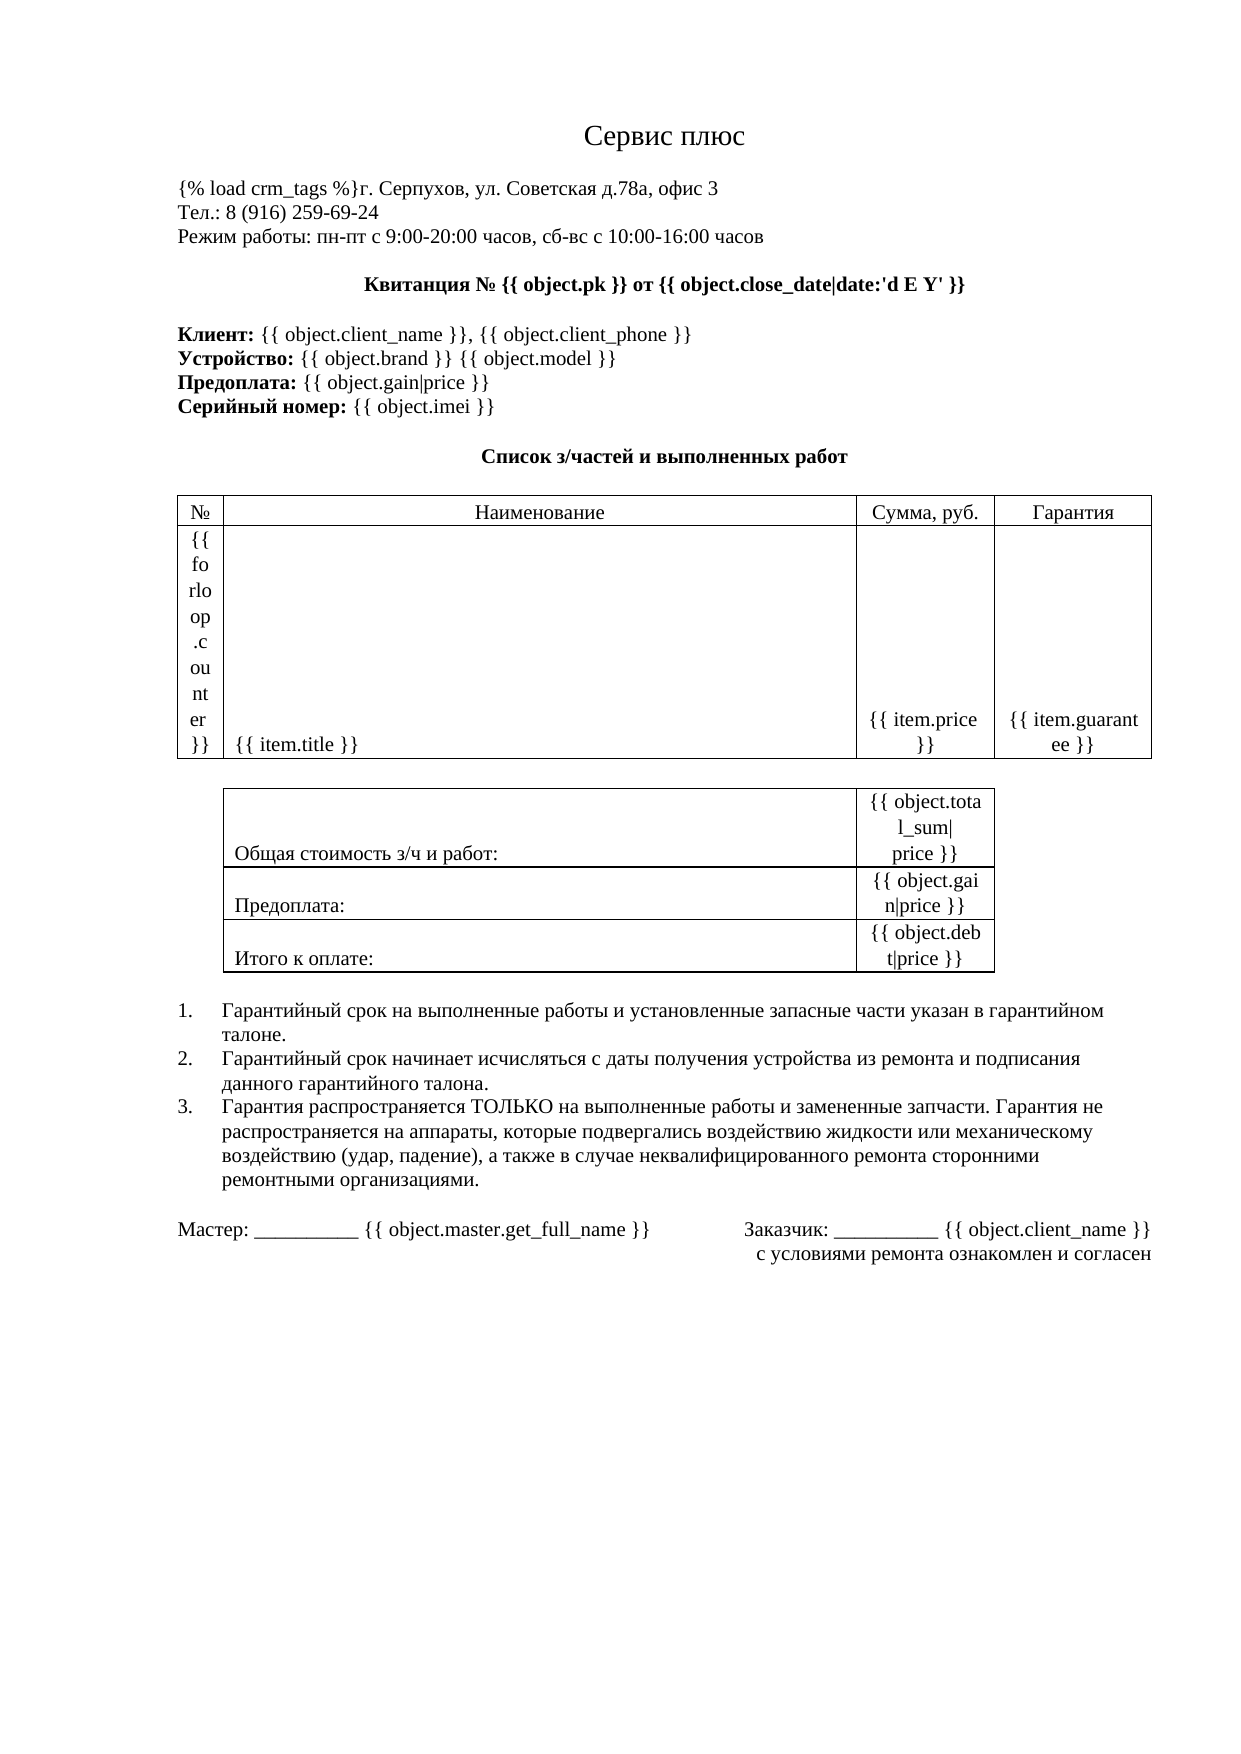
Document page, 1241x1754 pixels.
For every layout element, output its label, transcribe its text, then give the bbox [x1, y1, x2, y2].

text Режим работы: пн-пт с 9:00-20:00 часов, сб-вс с 10:00-16:00 часов [177, 224, 1152, 248]
table_cell {{ item.guarantee }} [995, 526, 1151, 758]
table_cell Итого к оплате: [224, 920, 856, 971]
table_cell [995, 788, 1152, 866]
table_cell {{ forloop.counter }} [178, 526, 223, 758]
list Гарантийный срок начинает исчисляться с даты получения устройства из ремонта и подписания данного гарантийного талона. [177, 1046, 1152, 1094]
text Клиент: {{ object.client_name }}, {{ object.client_phone }} [177, 322, 1152, 346]
table_cell [177, 866, 223, 919]
text Предоплата: {{ object.gain|price }} [177, 370, 1152, 394]
text Квитанция № {{ object.pk }} от {{ object.close_date|date:'d E Y' }} [177, 272, 1152, 296]
text {% load crm_tags %}г. Серпухов, ул. Советская д.78а, офис 3 [177, 176, 1152, 200]
table_cell [995, 866, 1152, 919]
table_cell [995, 759, 1152, 788]
table_cell [223, 759, 856, 788]
text с условиями ремонта ознакомлен и согласен [177, 1241, 1152, 1264]
table_cell [856, 759, 994, 788]
list Гарантийный срок на выполненные работы и установленные запасные части указан в гарантийном талоне. [177, 998, 1152, 1046]
text Устройство: {{ object.brand }} {{ object.model }} [177, 346, 1152, 370]
table_cell Общая стоимость з/ч и работ: [224, 789, 856, 866]
table_cell {{ object.total_sum|price }} [857, 789, 994, 866]
table_header Гарантия [995, 496, 1151, 525]
table_header № [178, 496, 223, 525]
table_cell {{ object.debt|price }} [857, 920, 994, 971]
text Список з/частей и выполненных работ [177, 444, 1152, 468]
table_cell {{ item.title }} [224, 526, 856, 758]
table_cell [177, 759, 223, 788]
list Гарантия распространяется ТОЛЬКО на выполненные работы и замененные запчасти. Гарантия не распространяется на аппараты, которые подвергались воздействию жидкости или механическому воздействию (удар, падение), а также в случае неквалифицированного ремонта сторонними ремонтными организациями. [177, 1094, 1152, 1191]
text Сервис плюс [177, 118, 1152, 152]
text Мастер: __________ {{ object.master.get_full_name }} Заказчик: __________ {{ object.client_name }} [177, 1216, 1152, 1241]
table_cell Предоплата: [224, 868, 856, 919]
table_cell [177, 919, 223, 971]
text Тел.: 8 (916) 259-69-24 [177, 200, 1152, 224]
text Серийный номер: {{ object.imei }} [177, 394, 1152, 418]
table_cell {{ object.gain|price }} [857, 868, 994, 919]
table_cell [995, 919, 1152, 971]
table_cell [177, 788, 223, 866]
table_header Наименование [224, 496, 856, 525]
table_cell {{ item.price }} [857, 526, 994, 758]
table_header Сумма, руб. [857, 496, 994, 525]
